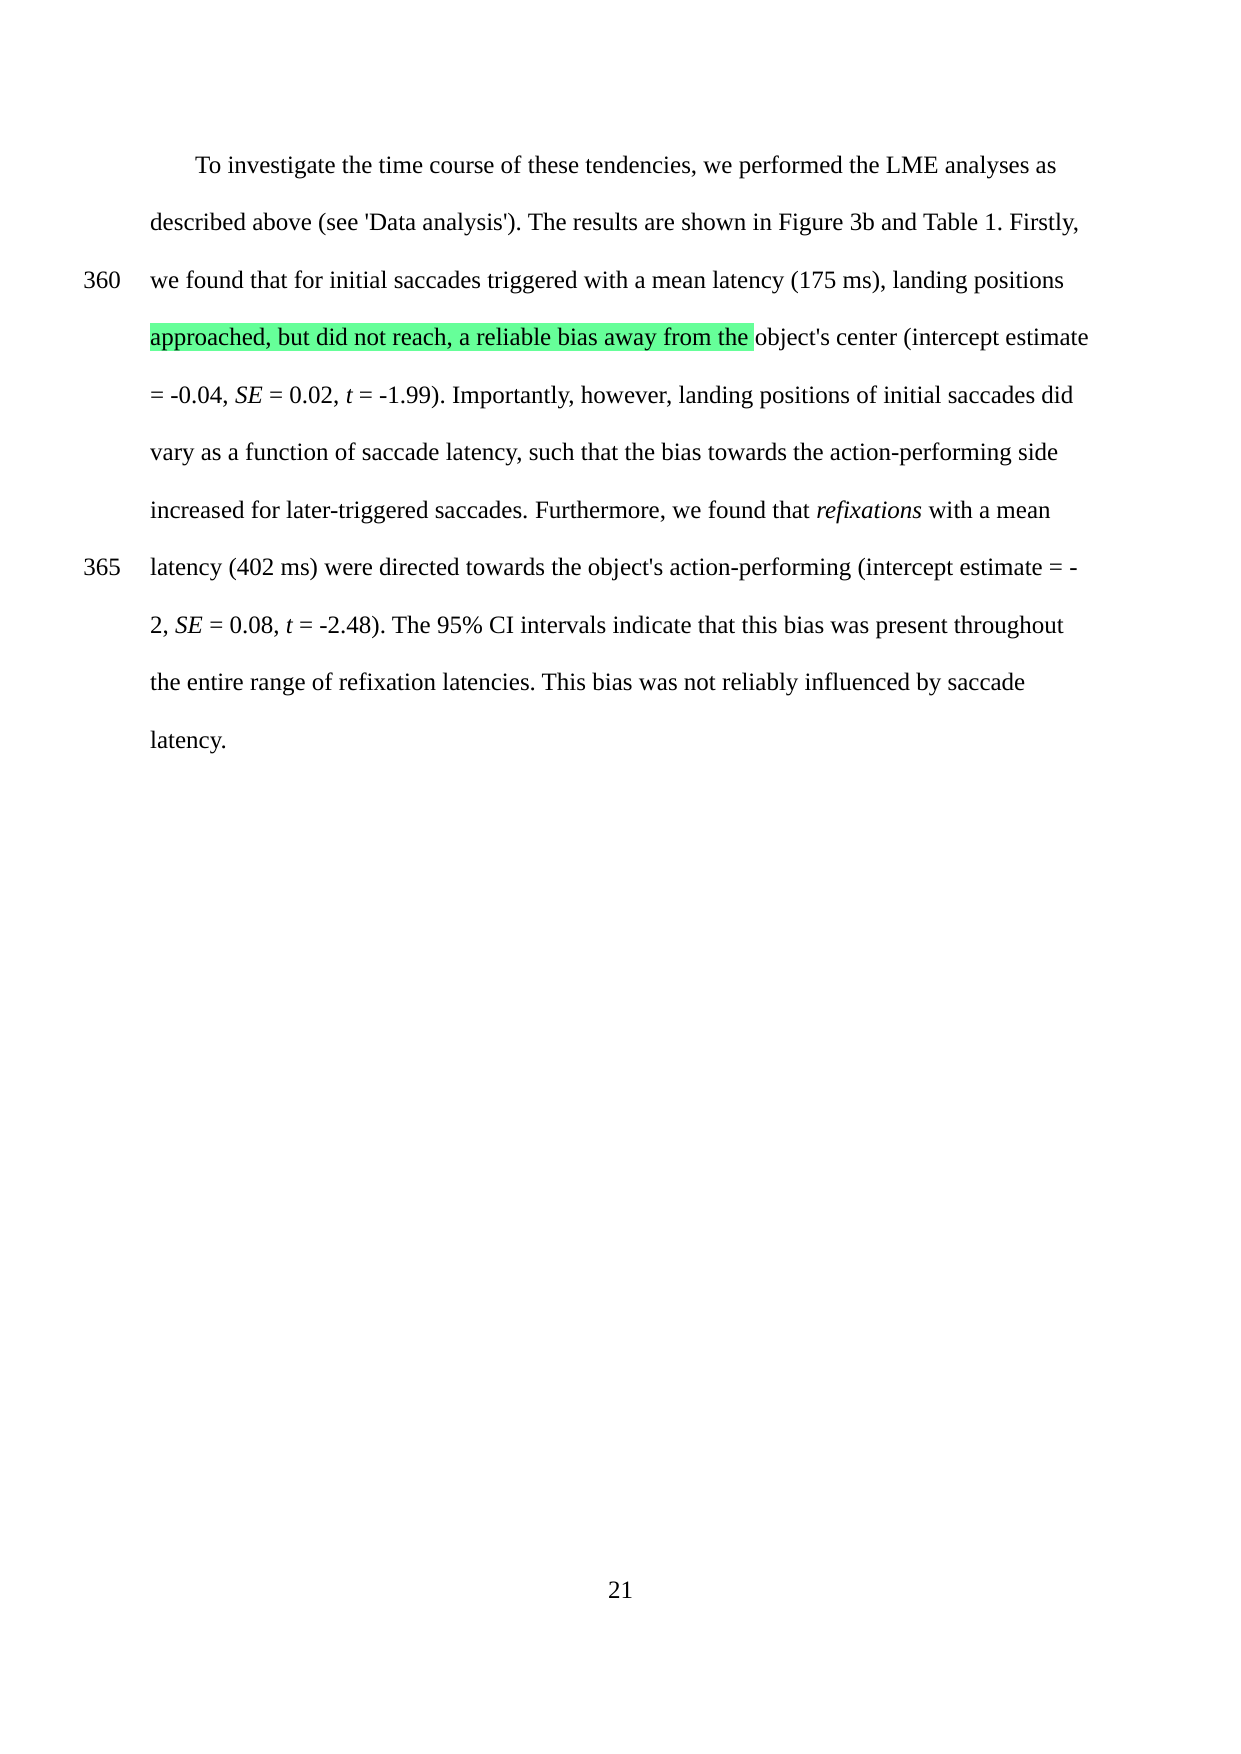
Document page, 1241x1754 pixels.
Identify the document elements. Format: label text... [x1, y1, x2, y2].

text To investigate the time course of these tendencies, we performed the LME analyses as described above (see 'Data analysis'). The results are shown in Figure 3b and Table 1. Firstly, we found that for initial saccades triggered with a mean latency (175 ms), landing positions approached, but did not reach, a reliable bias away from the object's center (intercept estimate = -0.04, SE = 0.02, t = -1.99). Importantly, however, landing positions of initial saccades did vary as a function of saccade latency, such that the bias towards the action-performing side increased for later-triggered saccades. Furthermore, we found that refixations with a mean latency (402 ms) were directed towards the object's action-performing (intercept estimate = -2, SE = 0.08, t = -2.48). The 95% CI intervals indicate that this bias was present throughout the entire range of refixation latencies. This bias was not reliably influenced by saccade latency. [150, 150, 1091, 754]
